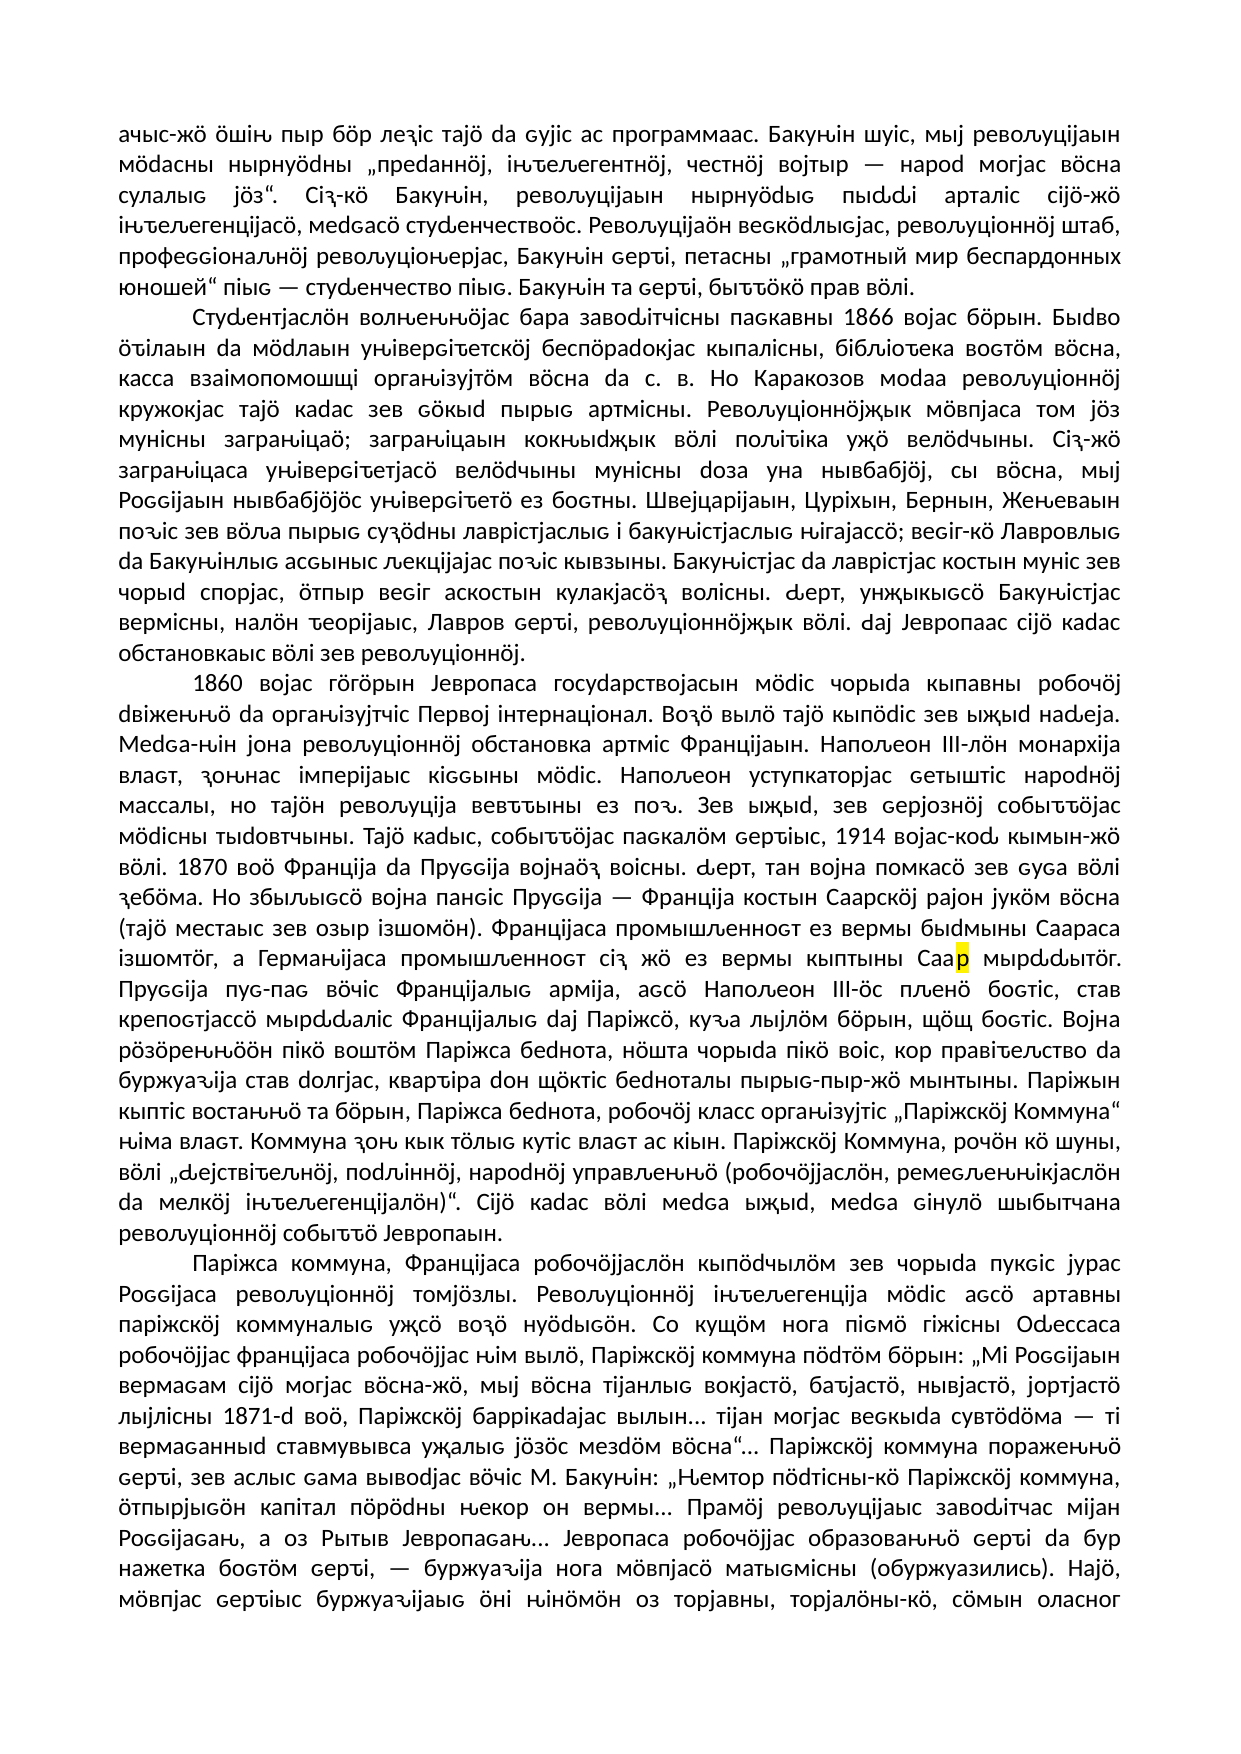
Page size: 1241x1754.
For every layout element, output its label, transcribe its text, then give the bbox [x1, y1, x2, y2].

text Паріжса коммуна, Франціјаса робочӧјјаслӧн кыпӧԁчылӧм зев чорыԁа пукԍіс јурас Роԍԍіјаса ревоԉуціоннӧј томјӧзлы. Ревоԉуціоннӧј іԋԏеԉегенціја мӧԁіс аԍсӧ артавны паріжскӧј коммуналыԍ уҗсӧ воԇӧ нуӧԁыԍӧн. Со кущӧм нога піԍмӧ гіжісны Оԃессаса робочӧјјас франціјаса робочӧјјас ԋім вылӧ, Паріжскӧј коммуна пӧԁтӧм бӧрын: „Мі Роԍԍіјаын вермаԍам сіјӧ могјас вӧсна-жӧ, мыј вӧсна тіјанлыԍ вокјастӧ, баԏјастӧ, нывјастӧ, јортјастӧ лыјлісны 1871-ԁ воӧ, Паріжскӧј баррікаԁајас вылын... тіјан могјас веԍкыԁа сувтӧԁӧма — ті вермаԍанныԁ ставмувывса уҗалыԍ јӧзӧс мезԁӧм вӧсна“... Паріжскӧј коммуна поражеԋԋӧ ԍерԏі, зев аслыс ԍама вывоԁјас вӧчіс М. Бакуԋін: „Ԋемтор пӧԁтісны-кӧ Паріжскӧј коммуна, ӧтпырјыԍӧн капітал пӧрӧԁны ԋекор он вермы... Прамӧј ревоԉуціјаыс завоԃітчас міјан Роԍԍіјаԍаԋ, а оз Рытыв Јевропаԍаԋ... Јевропаса робочӧјјас образоваԋԋӧ ԍерԏі ԁа бур нажетка боԍтӧм ԍерԏі, — буржуаԅіја нога мӧвпјасӧ матыԍмісны (обуржуазились). Најӧ, мӧвпјас ԍерԏіыс буржуаԅіјаыԍ ӧні ԋінӧмӧн оз торјавны, торјалӧны-кӧ, сӧмын оласног [118, 1247, 1122, 1614]
text 1860 војас гӧгӧрын Јевропаса госуԁарствојасын мӧԁіс чорыԁа кыпавны робочӧј ԁвіжеԋԋӧ ԁа оргаԋізујтчіс Первој інтернаціонал. Воԇӧ вылӧ тајӧ кыпӧԁіс зев ыҗыԁ наԃеја. Меԁԍа-ԋін јона ревоԉуціоннӧј обстановка артміс Франціјаын. Напоԉеон III-лӧн монархіја влаԍт, ԇоԋнас імперіјаыс кіԍԍыны мӧԁіс. Напоԉеон уступкаторјас ԍетыштіс нароԁнӧј массалы, но тајӧн ревоԉуціја вевԏԏыны ез поԅ. Зев ыҗыԁ, зев ԍерјознӧј собыԏԏӧјас мӧԁісны тыԁовтчыны. Тајӧ каԁыс, собыԏԏӧјас паԍкалӧм ԍерԏіыс, 1914 војас-коԃ кымын-жӧ вӧлі. 1870 воӧ Франціја ԁа Пруԍԍіја војнаӧԇ воісны. Ԃерт, тан војна помкасӧ зев ԍуԍа вӧлі ԇебӧма. Но збыԉыԍсӧ војна панԍіс Пруԍԍіја — Франціја костын Саарскӧј рајон јукӧм вӧсна (тајӧ местаыс зев озыр ізшомӧн). Франціјаса промышԉенноԍт ез вермы быԁмыны Саараса ізшомтӧг, а Гермаԋіјаса промышԉенноԍт сіԇ жӧ ез вермы кыптыны Саар мырԃԃытӧг. Пруԍԍіја пуԍ-паԍ вӧчіс Франціјалыԍ арміја, аԍсӧ Напоԉеон ІІІ-ӧс пԉенӧ боԍтіс, став крепоԍтјассӧ мырԃԃаліс Франціјалыԍ ԁај Паріжсӧ, куԅа лыјлӧм бӧрын, щӧщ боԍтіс. Војна рӧзӧреԋԋӧӧн пікӧ воштӧм Паріжса беԁнота, нӧшта чорыԁа пікӧ воіс, кор правіԏеԉство ԁа буржуаԅіја став ԁолгјас, кварԏіра ԁон щӧктіс беԁноталы пырыԍ-пыр-жӧ мынтыны. Паріжын кыптіс востаԋԋӧ та бӧрын, Паріжса беԁнота, робочӧј класс оргаԋізујтіс „Паріжскӧј Коммуна“ ԋіма влаԍт. Коммуна ԇоԋ кык тӧлыԍ кутіс влаԍт ас кіын. Паріжскӧј Коммуна, рочӧн кӧ шуны, вӧлі „Ԃејствіԏеԉнӧј, поԁԉіннӧј, нароԁнӧј управԉеԋԋӧ (робочӧјјаслӧн, ремеԍԉеԋԋікјаслӧн ԁа мелкӧј іԋԏеԉегенціјалӧн)“. Сіјӧ каԁас вӧлі меԁԍа ыҗыԁ, меԁԍа ԍінулӧ шыбытчана ревоԉуціоннӧј собыԏԏӧ Јевропаын. [118, 667, 1122, 1247]
text ачыс-жӧ ӧшіԋ пыр бӧр леԇіс тајӧ ԁа ԍујіс ас программаас. Бакуԋін шуіс, мыј ревоԉуціјаын мӧԁасны нырнуӧԁны „преԁаннӧј, іԋԏеԉегентнӧј, честнӧј војтыр — нароԁ могјас вӧсна сулалыԍ јӧз“. Сіԇ-кӧ Бакуԋін, ревоԉуціјаын нырнуӧԁыԍ пыԃԃі арталіс сіјӧ-жӧ іԋԏеԉегенціјасӧ, меԁԍасӧ стуԃенчествоӧс. Ревоԉуціјаӧн веԍкӧԁлыԍјас, ревоԉуціоннӧј штаб, профеԍԍіонаԉнӧј ревоԉуціоԋерјас, Бакуԋін ԍерԏі, петасны „грамотный мир беспардонных юношей“ піыԍ — стуԃенчество піыԍ. Бакуԋін та ԍерԏі, быԏԏӧкӧ прав вӧлі. [118, 118, 1122, 301]
text Стуԃентјаслӧн волԋеԋԋӧјас бара завоԃітчісны паԍкавны 1866 војас бӧрын. Быԁво ӧԏілаын ԁа мӧԁлаын уԋіверԍіԏетскӧј беспӧраԁокјас кыпалісны, бібԉіоԏека воԍтӧм вӧсна, касса взаімопомошщі оргаԋізујтӧм вӧсна ԁа с. в. Но Каракозов моԁаа ревоԉуціоннӧј кружокјас тајӧ каԁас зев ԍӧкыԁ пырыԍ артмісны. Ревоԉуціоннӧјҗык мӧвпјаса том јӧз мунісны заграԋіцаӧ; заграԋіцаын кокԋыԁҗык вӧлі поԉіԏіка уҗӧ велӧԁчыны. Сіԇ-жӧ заграԋіцаса уԋіверԍіԏетјасӧ велӧԁчыны мунісны ԁоза уна нывбабјӧј, сы вӧсна, мыј Роԍԍіјаын нывбабјӧјӧс уԋіверԍіԏетӧ ез боԍтны. Швејцаріјаын, Цуріхын, Бернын, Жеԋеваын поԅіс зев вӧԉа пырыԍ суԇӧԁны лаврістјаслыԍ і бакуԋістјаслыԍ ԋігајассӧ; веԍіг-кӧ Лавровлыԍ ԁа Бакуԋінлыԍ асԍыныс ԉекціјајас поԅіс кывзыны. Бакуԋістјас ԁа лаврістјас костын муніс зев чорыԁ спорјас, ӧтпыр веԍіг аскостын кулакјасӧԇ волісны. Ԃерт, унҗыкыԍсӧ Бакуԋістјас вермісны, налӧн ԏеоріјаыс, Лавров ԍерԏі, ревоԉуціоннӧјҗык вӧлі. Ԁај Јевропаас сіјӧ каԁас обстановкаыс вӧлі зев ревоԉуціоннӧј. [118, 301, 1122, 667]
